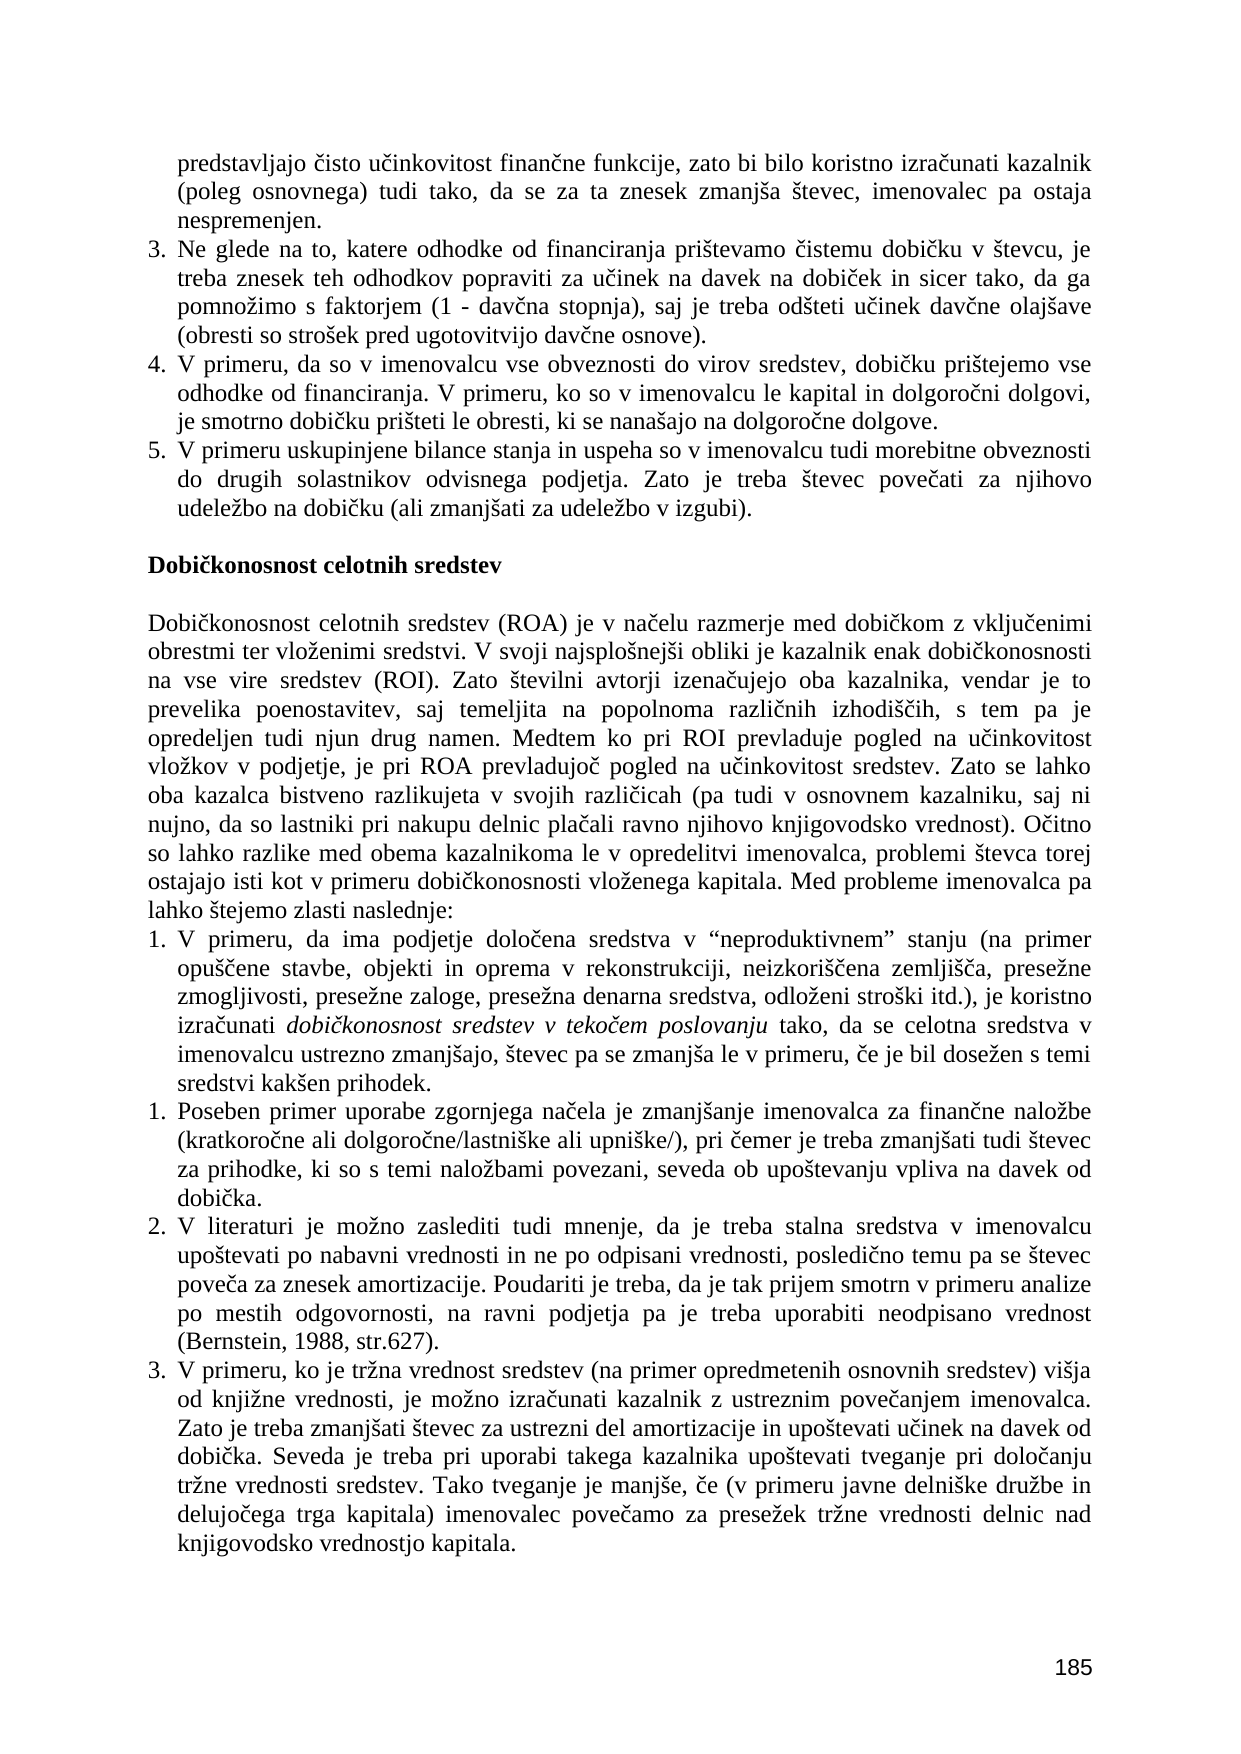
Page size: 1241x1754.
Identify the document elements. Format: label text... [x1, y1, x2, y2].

text Dobičkonosnost celotnih sredstev [148, 550, 1093, 579]
list V primeru, da ima podjetje določena sredstva v “neproduktivnem” stanju (na primer opuščene stavbe, objekti in oprema v rekonstrukciji, neizkoriščena zemljišča, presežne zmogljivosti, presežne zaloge, presežna denarna sredstva, odloženi stroški itd.), je koristno izračunati dobičkonosnost sredstev v tekočem poslovanju tako, da se celotna sredstva v imenovalcu ustrezno zmanjšajo, števec pa se zmanjša le v primeru, če je bil dosežen s temi sredstvi kakšen prihodek. [148, 924, 1093, 1096]
text Dobičkonosnost celotnih sredstev (ROA) je v načelu razmerje med dobičkom z vključenimi obrestmi ter vloženimi sredstvi. V svoji najsplošnejši obliki je kazalnik enak dobičkonosnosti na vse vire sredstev (ROI). Zato številni avtorji izenačujejo oba kazalnika, vendar je to prevelika poenostavitev, saj temeljita na popolnoma različnih izhodiščih, s tem pa je opredeljen tudi njun drug namen. Medtem ko pri ROI prevladuje pogled na učinkovitost vložkov v podjetje, je pri ROA prevladujoč pogled na učinkovitost sredstev. Zato se lahko oba kazalca bistveno razlikujeta v svojih različicah (pa tudi v osnovnem kazalniku, saj ni nujno, da so lastniki pri nakupu delnic plačali ravno njihovo knjigovodsko vrednost). Očitno so lahko razlike med obema kazalnikoma le v opredelitvi imenovalca, problemi števca torej ostajajo isti kot v primeru dobičkonosnosti vloženega kapitala. Med probleme imenovalca pa lahko štejemo zlasti naslednje: [148, 608, 1093, 924]
list V primeru, da so v imenovalcu vse obveznosti do virov sredstev, dobičku prištejemo vse odhodke od financiranja. V primeru, ko so v imenovalcu le kapital in dolgoročni dolgovi, je smotrno dobičku prišteti le obresti, ki se nanašajo na dolgoročne dolgove. [148, 349, 1093, 435]
list Poseben primer uporabe zgornjega načela je zmanjšanje imenovalca za finančne naložbe (kratkoročne ali dolgoročne/lastniške ali upniške/), pri čemer je treba zmanjšati tudi števec za prihodke, ki so s temi naložbami povezani, seveda ob upoštevanju vpliva na davek od dobička. [148, 1096, 1093, 1211]
list Ne glede na to, katere odhodke od financiranja prištevamo čistemu dobičku v števcu, je treba znesek teh odhodkov popraviti za učinek na davek na dobiček in sicer tako, da ga pomnožimo s faktorjem (1 - davčna stopnja), saj je treba odšteti učinek davčne olajšave (obresti so strošek pred ugotovitvijo davčne osnove). [148, 234, 1093, 349]
list predstavljajo čisto učinkovitost finančne funkcije, zato bi bilo koristno izračunati kazalnik (poleg osnovnega) tudi tako, da se za ta znesek zmanjša števec, imenovalec pa ostaja nespremenjen. [148, 148, 1093, 234]
list V primeru uskupinjene bilance stanja in uspeha so v imenovalcu tudi morebitne obveznosti do drugih solastnikov odvisnega podjetja. Zato je treba števec povečati za njihovo udeležbo na dobičku (ali zmanjšati za udeležbo v izgubi). [148, 435, 1093, 521]
list V literaturi je možno zaslediti tudi mnenje, da je treba stalna sredstva v imenovalcu upoštevati po nabavni vrednosti in ne po odpisani vrednosti, posledično temu pa se števec poveča za znesek amortizacije. Poudariti je treba, da je tak prijem smotrn v primeru analize po mestih odgovornosti, na ravni podjetja pa je treba uporabiti neodpisano vrednost (Bernstein, 1988, str.627). [148, 1211, 1093, 1355]
list V primeru, ko je tržna vrednost sredstev (na primer opredmetenih osnovnih sredstev) višja od knjižne vrednosti, je možno izračunati kazalnik z ustreznim povečanjem imenovalca. Zato je treba zmanjšati števec za ustrezni del amortizacije in upoštevati učinek na davek od dobička. Seveda je treba pri uporabi takega kazalnika upoštevati tveganje pri določanju tržne vrednosti sredstev. Tako tveganje je manjše, če (v primeru javne delniške družbe in delujočega trga kapitala) imenovalec povečamo za presežek tržne vrednosti delnic nad knjigovodsko vrednostjo kapitala. [148, 1355, 1093, 1556]
